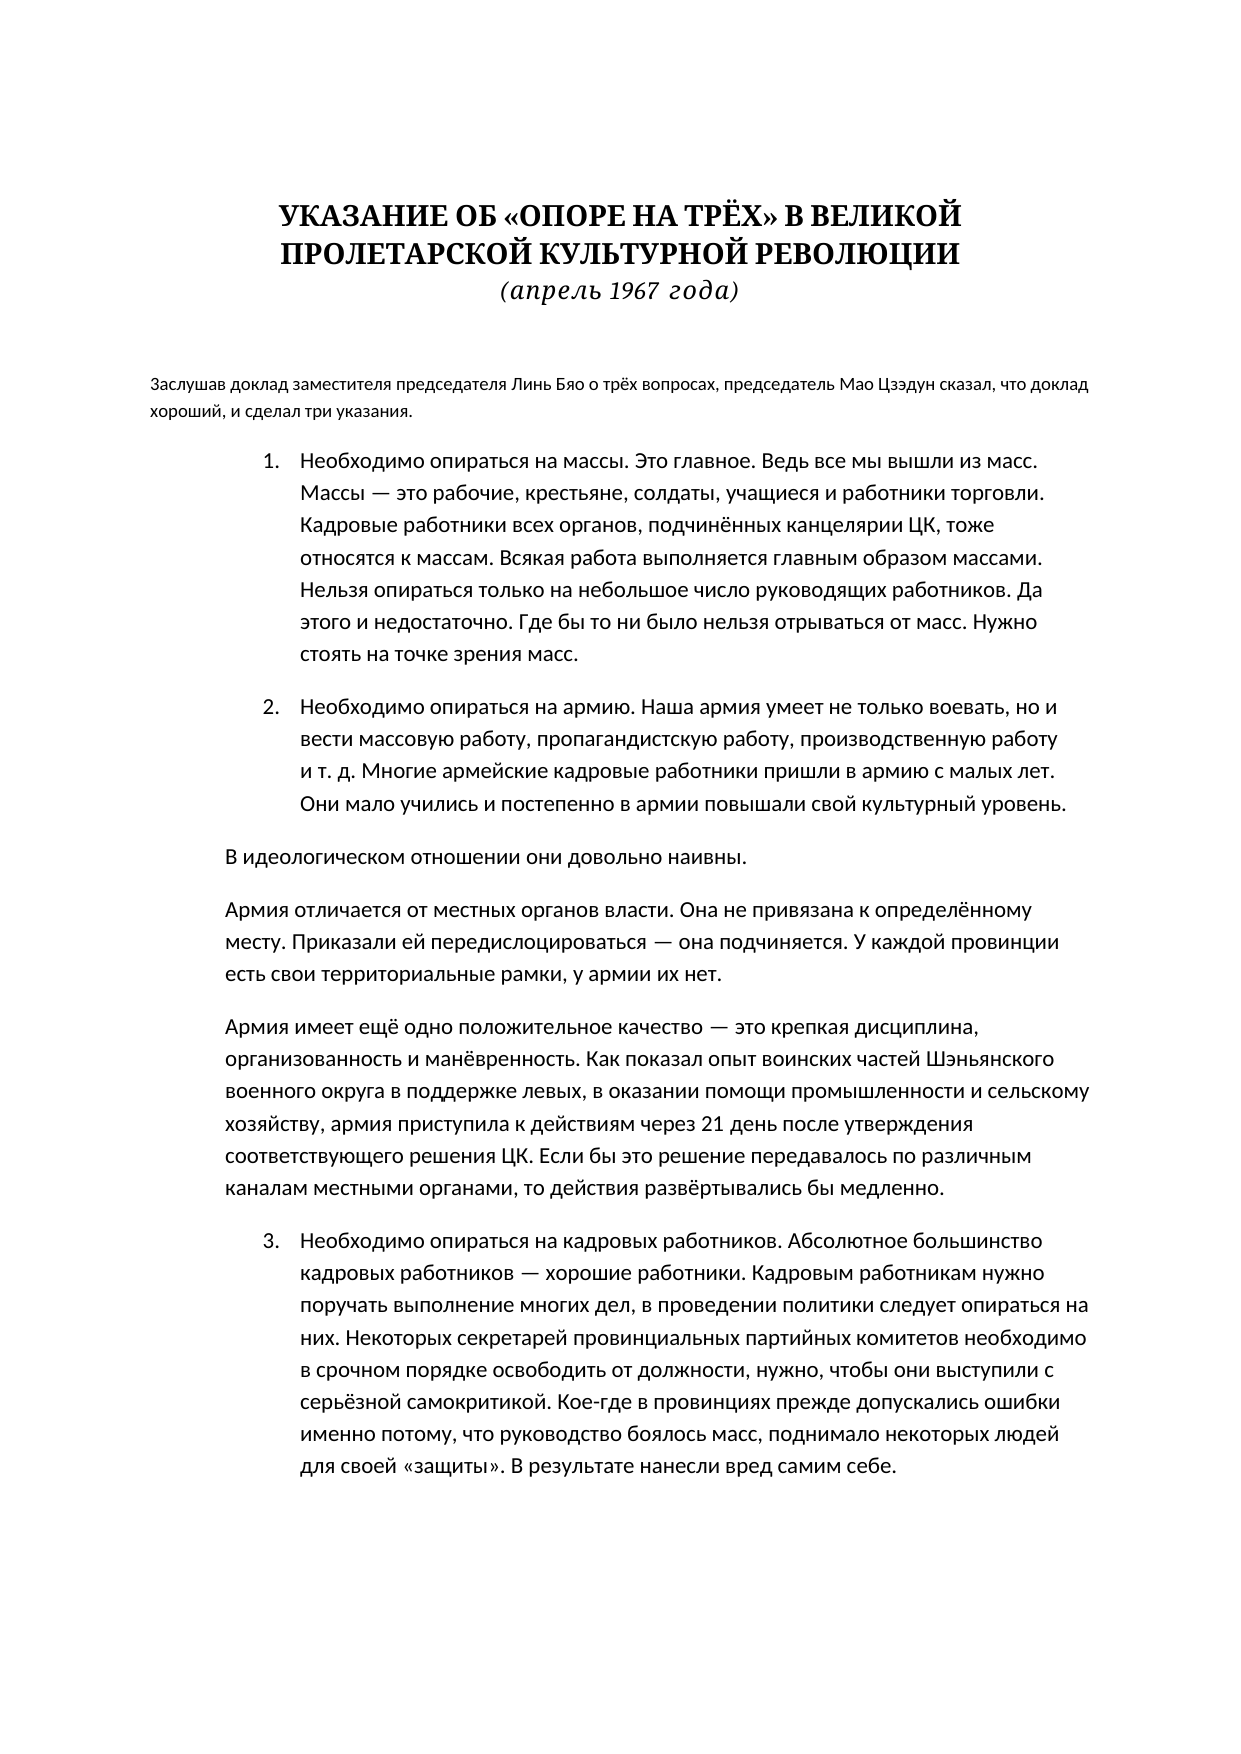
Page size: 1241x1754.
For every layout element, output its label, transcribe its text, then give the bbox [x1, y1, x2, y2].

subtitle Указание об «опоре на трёх» в великой пролетарской культурной революции [150, 200, 1091, 272]
text 3аслушав доклад заместителя председателя Линь Бяо о трёх вопросах, председатель Мао Цзэдун сказал, что доклад хороший, и сделал три указания. [150, 373, 1091, 422]
list Необходимо опираться на армию. Наша армия умеет не только воевать, но и вести массовую работу, пропагандистскую работу, производственную работу и т. д. Многие армейские кадровые работники пришли в армию с малых лет. Они мало учились и постепенно в армии повышали свой культурный уровень. [262, 692, 1091, 817]
list Необходимо опираться на массы. Это главное. Ведь все мы вышли из масс. Массы — это рабочие, крестьяне, солдаты, учащиеся и работники торговли. Кадровые работники всех органов, подчинённых канцелярии ЦК, тоже относятся к массам. Всякая работа выполняется главным образом массами. Нельзя опираться только на небольшое число руководящих работников. Да этого и недостаточно. Где бы то ни было нельзя отрываться от масс. Нужно стоять на точке зрения масс. [262, 446, 1091, 667]
text (апрель 1967 года) [150, 277, 1091, 306]
text Армия отличается от местных органов власти. Она не привязана к определённому месту. Приказали ей передислоцироваться — она подчиняется. У каждой провинции есть свои территориальные рамки, у армии их нет. [225, 895, 1091, 987]
text Армия имеет ещё одно положительное качество — это крепкая дисциплина, организованность и манёвренность. Как показал опыт воинских частей Шэньянского военного округа в поддержке левых, в оказании помощи промышленности и сельскому хозяйству, армия приступила к действиям через 21 день после утверждения соответствующего решения ЦК. Если бы это решение передавалось по различным каналам местными органами, то действия развёртывались бы медленно. [225, 1012, 1091, 1201]
list Необходимо опираться на кадровых работников. Абсолютное большинство кадровых работников — хорошие работники. Кадровым работникам нужно поручать выполнение многих дел, в проведении политики следует опираться на них. Некоторых секретарей провинциальных партийных комитетов необходимо в срочном порядке освободить от должности, нужно, чтобы они выступили с серьёзной самокритикой. Кое-где в провинциях прежде допускались ошибки именно потому, что руководство боялось масс, поднимало некоторых людей для своей «защиты». В результате нанесли вред самим себе. [262, 1226, 1091, 1479]
text В идеологическом отношении они довольно наивны. [225, 842, 1091, 870]
